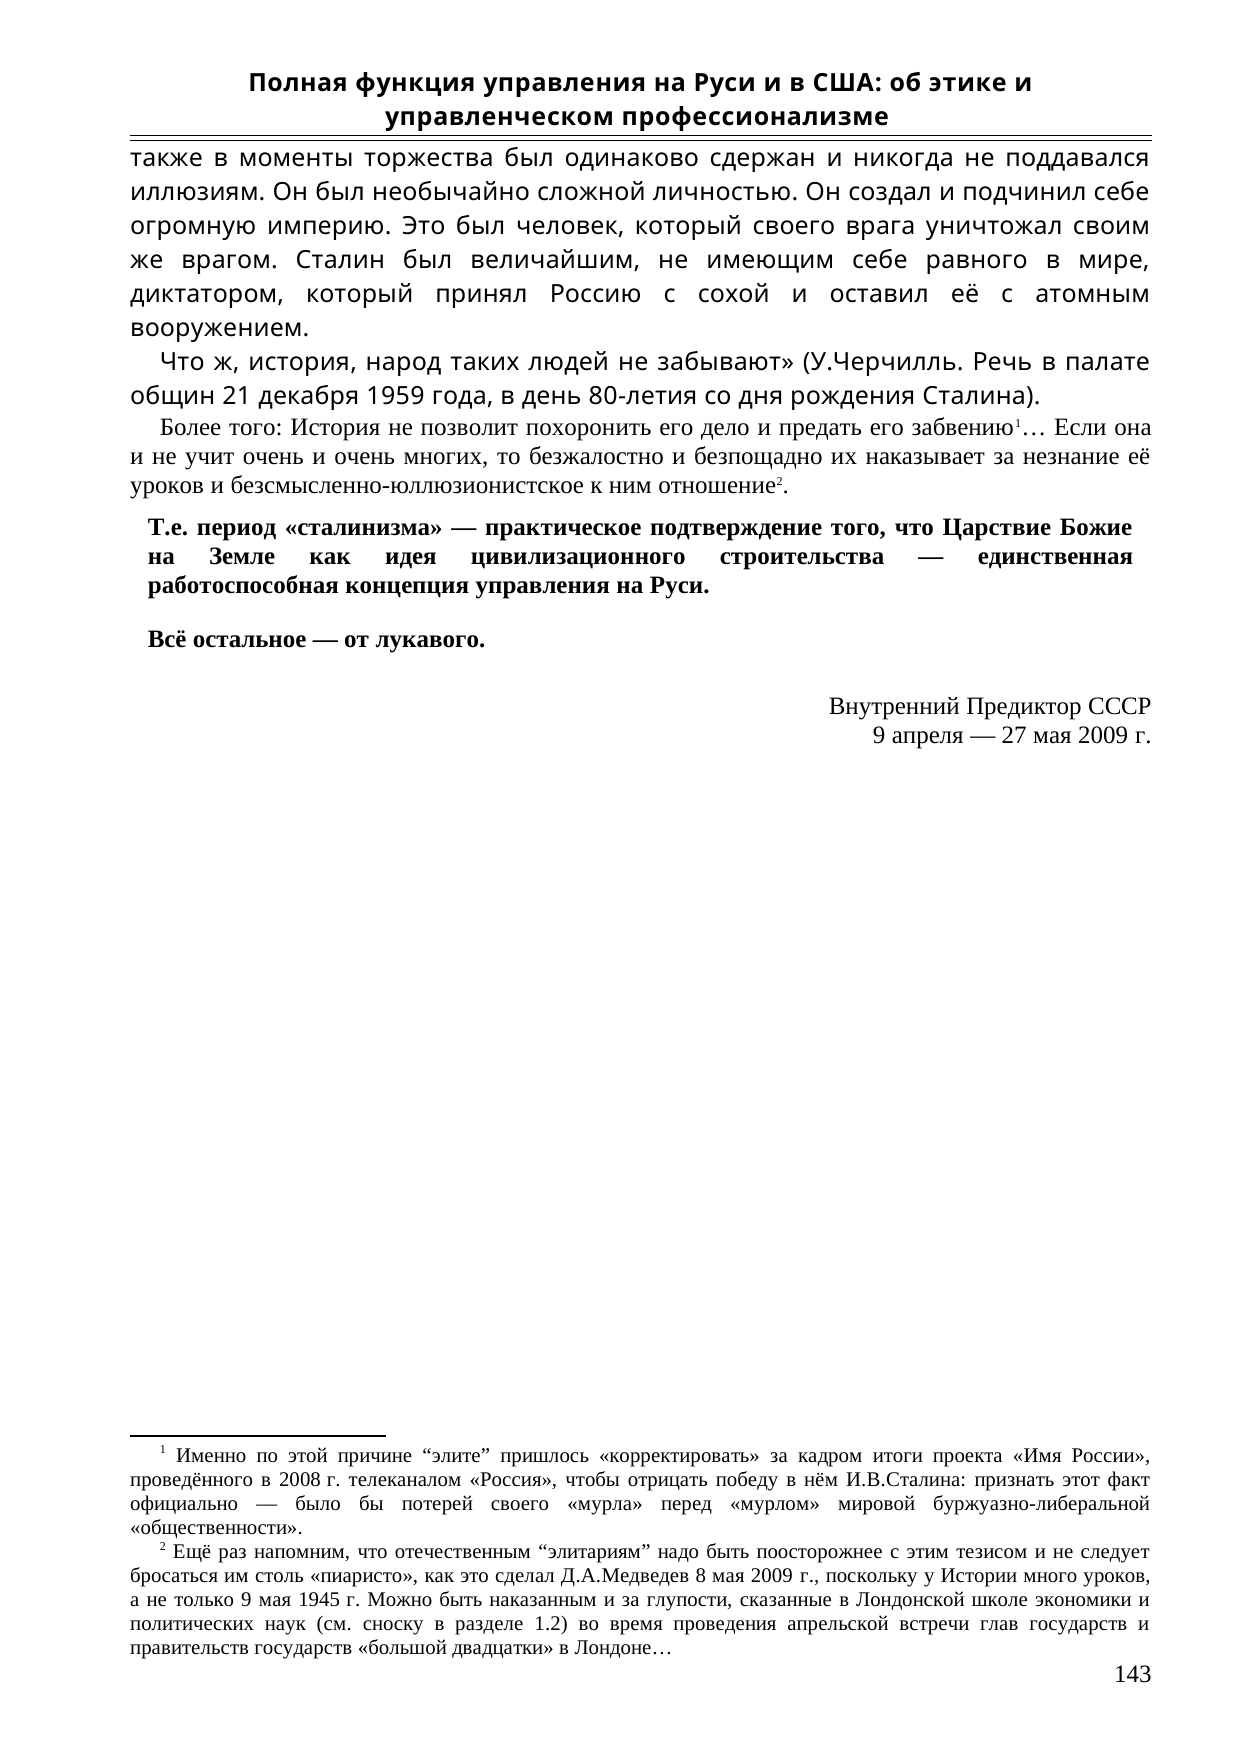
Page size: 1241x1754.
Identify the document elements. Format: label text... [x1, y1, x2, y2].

text Что ж, история, народ таких людей не забывают» (У.Черчилль. Речь в палате общин 21 декабря 1959 года, в день 80-летия со дня рождения Сталина). [130, 344, 1152, 412]
text также в моменты торжества был одинаково сдержан и никогда не поддавался иллюзиям. Он был необычайно сложной личностью. Он создал и подчинил себе огромную империю. Это был человек, который своего врага уничтожал своим же врагом. Сталин был величайшим, не имеющим себе равного в мире, диктатором, который принял Россию с сохой и оставил её с атомным вооружением. [130, 141, 1152, 344]
text Ещё раз напомним, что отечественным “элитариям” надо быть поосторожнее с этим тезисом и не следует бросаться им столь «пиаристо», как это сделал Д.А.Медведев 8 мая 2009 г., поскольку у Истории много уроков, а не только 9 мая 1945 г. Можно быть наказанным и за глупости, сказанные в Лондонской школе экономики и политических наук (см. сноску в разделе 1.2) во время проведения апрельской встречи глав государств и правительств государств «большой двадцатки» в Лондоне… [130, 1539, 1152, 1659]
text Т.е. период «сталинизма» — практическое подтверждение того, что Царствие Божие на Земле как идея цивилизационного строительства — единственная работоспособная концепция управления на Руси. [148, 512, 1134, 599]
text Именно по этой причине “элите” пришлось «корректировать» за кадром итоги проекта «Имя России», проведённого в 2008 г. телеканалом «Россия», чтобы отрицать победу в нём И.В.Сталина: признать этот факт официально — было бы потерей своего «мурла» перед «мурлом» мировой буржуазно-либеральной «общественности». [130, 1442, 1152, 1539]
text Более того: История не позволит похоронить его дело и предать его забвению… Если она и не учит очень и очень многих, то безжалостно и безпощадно их наказывает за незнание её уроков и безсмысленно-юллюзионистское к ним отношение. [130, 412, 1152, 499]
text Внутренний Предиктор СССР 9 апреля — 27 мая 2009 г. [130, 691, 1152, 749]
text Всё остальное — от лукавого. [148, 624, 1134, 653]
